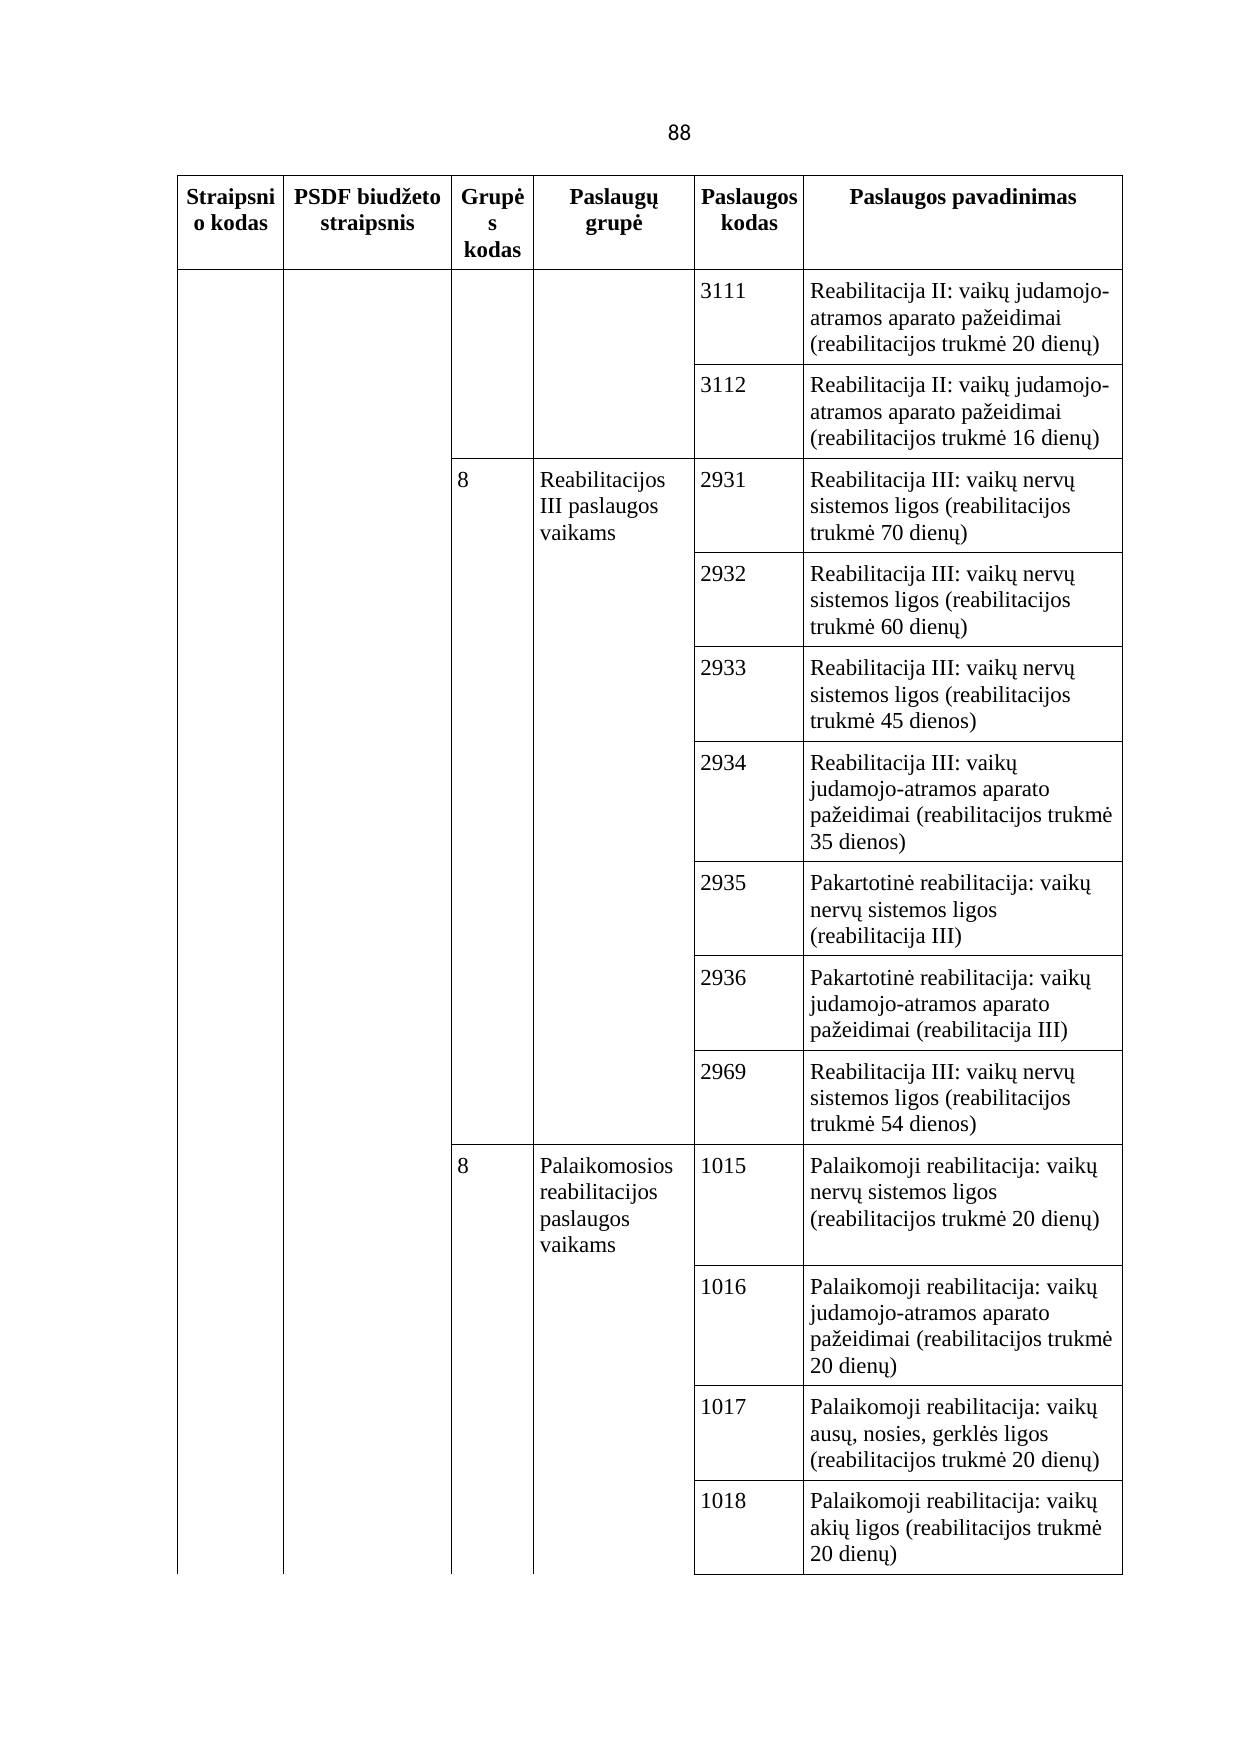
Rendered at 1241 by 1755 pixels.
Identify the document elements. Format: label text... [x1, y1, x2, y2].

table_cell [284, 1480, 451, 1574]
table_cell [284, 741, 451, 861]
table_cell [534, 552, 694, 646]
table_cell [284, 1265, 451, 1385]
table_cell [452, 646, 533, 741]
table_cell [284, 552, 451, 646]
table_cell [284, 1050, 451, 1144]
table_header Paslaugų grupė [534, 176, 694, 269]
table_cell Palaikomoji reabilitacija: vaikų judamojo-atramos aparato pažeidimai (reabilitacijos trukmė 20 dienų) [804, 1266, 1122, 1385]
table_cell [178, 1144, 283, 1264]
table_cell 1017 [695, 1386, 803, 1479]
table_cell [452, 955, 533, 1144]
table_header Paslaugos kodas [695, 176, 803, 269]
table_cell [452, 270, 533, 363]
table_cell [284, 646, 451, 741]
table_cell [178, 741, 283, 861]
table_cell [534, 364, 694, 458]
table_cell [284, 364, 451, 458]
table_cell [452, 1265, 533, 1385]
table_cell [178, 955, 283, 1050]
table_cell [452, 741, 533, 861]
table_cell 3111 [695, 270, 803, 363]
table_cell Reabilitacija III: vaikų nervų sistemos ligos (reabilitacijos trukmė 70 dienų) [804, 459, 1122, 552]
table_cell 8 [452, 1145, 533, 1264]
table_cell Reabilitacija III: vaikų nervų sistemos ligos (reabilitacijos trukmė 54 dienos) [804, 1051, 1122, 1144]
table_cell 8 [452, 459, 533, 552]
table_cell [534, 861, 694, 955]
table_cell [178, 364, 283, 458]
table_cell [284, 270, 451, 363]
table_cell [534, 955, 694, 1144]
table_cell [534, 1480, 694, 1574]
table_cell [534, 646, 694, 741]
table_cell [534, 1265, 694, 1385]
table_header Grupės kodas [452, 176, 533, 269]
table_header Straipsnio kodas [178, 176, 283, 269]
table_cell Palaikomoji reabilitacija: vaikų akių ligos (reabilitacijos trukmė 20 dienų) [804, 1481, 1122, 1574]
table_cell 2933 [695, 647, 803, 741]
table_cell Reabilitacija II: vaikų judamojo-atramos aparato pažeidimai (reabilitacijos trukmė 20 dienų) [804, 270, 1122, 363]
table_cell Reabilitacija III: vaikų nervų sistemos ligos (reabilitacijos trukmė 60 dienų) [804, 553, 1122, 646]
table_header PSDF biudžeto straipsnis [284, 176, 451, 269]
table_cell [284, 955, 451, 1050]
table_cell [284, 1144, 451, 1264]
table_cell [452, 552, 533, 646]
table_cell 3112 [695, 365, 803, 458]
table_cell Reabilitacija III: vaikų nervų sistemos ligos (reabilitacijos trukmė 45 dienos) [804, 647, 1122, 741]
table_cell [178, 1480, 283, 1574]
table_cell Palaikomoji reabilitacija: vaikų nervų sistemos ligos (reabilitacijos trukmė 20 dienų) [804, 1145, 1122, 1264]
table_cell Pakartotinė reabilitacija: vaikų judamojo-atramos aparato pažeidimai (reabilitacija III) [804, 956, 1122, 1050]
table_cell [452, 1385, 533, 1479]
table_cell Reabilitacijos III paslaugos vaikams [534, 459, 694, 552]
table_cell [178, 270, 283, 363]
table_cell Reabilitacija II: vaikų judamojo-atramos aparato pažeidimai (reabilitacijos trukmė 16 dienų) [804, 365, 1122, 458]
table_header Paslaugos pavadinimas [804, 176, 1122, 269]
table_cell [178, 1265, 283, 1385]
table_cell 2931 [695, 459, 803, 552]
table_cell Reabilitacija III: vaikų judamojo-atramos aparato pažeidimai (reabilitacijos trukmė 35 dienos) [804, 742, 1122, 861]
table_cell [284, 458, 451, 552]
table_cell [452, 1480, 533, 1574]
table_cell [534, 1385, 694, 1479]
table_cell 2935 [695, 862, 803, 955]
table_cell 1018 [695, 1481, 803, 1574]
table_cell [284, 861, 451, 955]
table_cell 2932 [695, 553, 803, 646]
table_cell [534, 741, 694, 861]
table_cell [452, 861, 533, 955]
table_cell [178, 458, 283, 552]
table_cell Pakartotinė reabilitacija: vaikų nervų sistemos ligos (reabilitacija III) [804, 862, 1122, 955]
table_cell [452, 364, 533, 458]
table_cell [178, 646, 283, 741]
table_cell [534, 270, 694, 363]
table_cell [178, 1050, 283, 1144]
table_cell Palaikomoji reabilitacija: vaikų ausų, nosies, gerklės ligos (reabilitacijos trukmė 20 dienų) [804, 1386, 1122, 1479]
table_cell 1016 [695, 1266, 803, 1385]
table_cell [178, 552, 283, 646]
table_cell 2969 [695, 1051, 803, 1144]
table_cell [178, 1385, 283, 1479]
table_cell [284, 1385, 451, 1479]
table_cell 2936 [695, 956, 803, 1050]
table_cell 1015 [695, 1145, 803, 1264]
table_cell [178, 861, 283, 955]
table_cell Palaikomosios reabilitacijos paslaugos vaikams [534, 1145, 694, 1264]
table_cell 2934 [695, 742, 803, 861]
